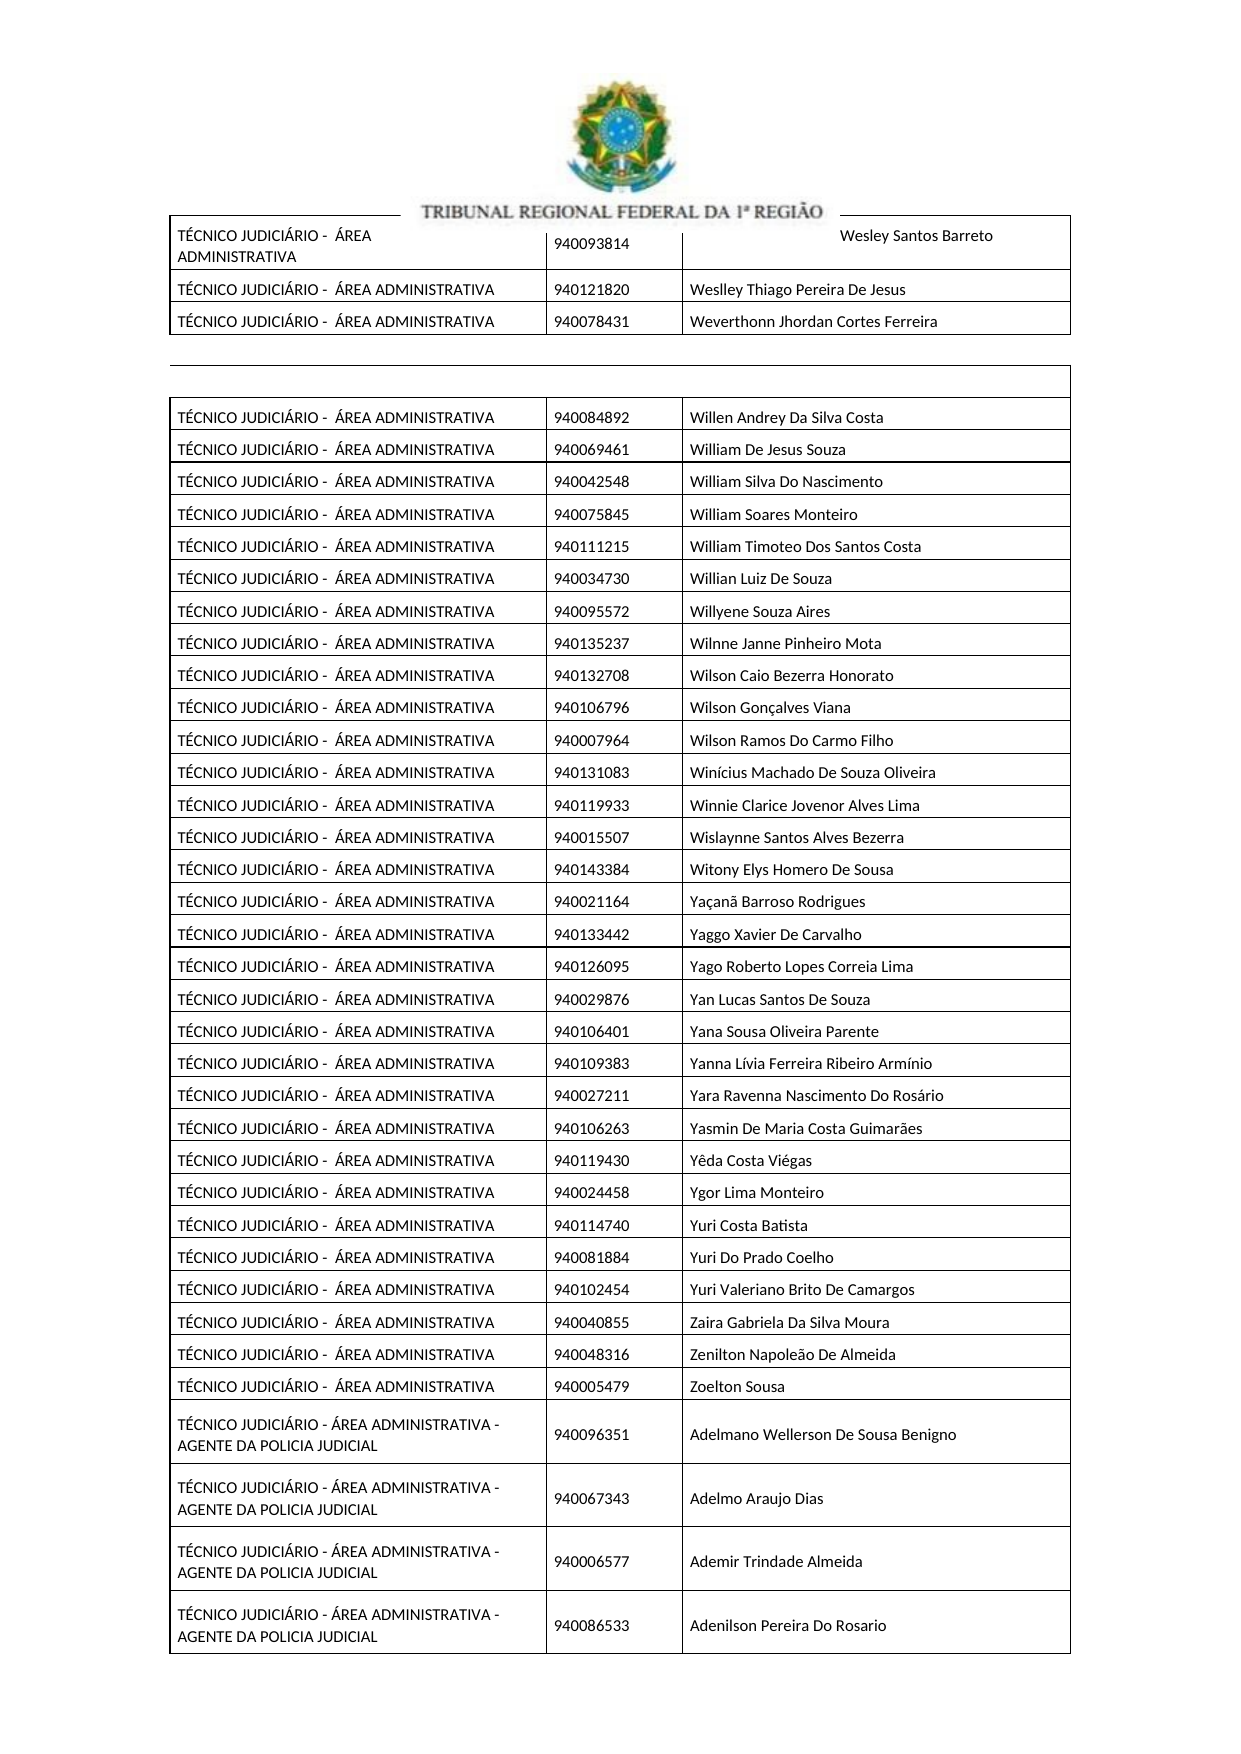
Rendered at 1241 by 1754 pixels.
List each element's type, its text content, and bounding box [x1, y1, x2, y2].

table_cell TÉCNICO JUDICIÁRIO - ÁREA ADMINISTRATIVA [171, 1109, 546, 1140]
table_cell 940135237 [547, 624, 682, 655]
table_header INSCRIÇÃO [546, 366, 683, 397]
table_cell 940131083 [547, 754, 682, 785]
table_cell Yaggo Xavier De Carvalho [683, 915, 1070, 946]
table_cell TÉCNICO JUDICIÁRIO - ÁREA ADMINISTRATIVA [171, 1271, 546, 1302]
table_cell 940121820 [547, 270, 682, 301]
table_cell 940102454 [547, 1271, 682, 1302]
table_cell TÉCNICO JUDICIÁRIO - ÁREA ADMINISTRATIVA [171, 656, 546, 688]
table_cell Yuri Costa Batista [683, 1206, 1070, 1237]
table_cell Willen Andrey Da Silva Costa [683, 398, 1070, 429]
table_cell Zaira Gabriela Da Silva Moura [683, 1303, 1070, 1334]
table_cell TÉCNICO JUDICIÁRIO - ÁREA ADMINISTRATIVA [171, 786, 546, 817]
table_cell TÉCNICO JUDICIÁRIO - ÁREA ADMINISTRATIVA - AGENTE DA POLICIA JUDICIAL [171, 1591, 546, 1653]
table_cell TÉCNICO JUDICIÁRIO - ÁREA ADMINISTRATIVA [171, 1238, 546, 1269]
table_cell Yara Ravenna Nascimento Do Rosário [683, 1077, 1070, 1108]
table_cell Winnie Clarice Jovenor Alves Lima [683, 786, 1070, 817]
table_cell TÉCNICO JUDICIÁRIO - ÁREA ADMINISTRATIVA - AGENTE DA POLICIA JUDICIAL [171, 1464, 546, 1526]
table_cell Willian Luiz De Souza [683, 560, 1070, 591]
table_cell TÉCNICO JUDICIÁRIO - ÁREA ADMINISTRATIVA [171, 1174, 546, 1205]
table_cell Winícius Machado De Souza Oliveira [683, 754, 1070, 785]
table_cell 940007964 [547, 721, 682, 752]
table_cell Wislaynne Santos Alves Bezerra [683, 818, 1070, 849]
table_cell Yan Lucas Santos De Souza [683, 980, 1070, 1011]
table_cell TÉCNICO JUDICIÁRIO - ÁREA ADMINISTRATIVA [171, 1077, 546, 1108]
table_cell Yasmin De Maria Costa Guimarães [683, 1109, 1070, 1140]
table_cell Zoelton Sousa [683, 1368, 1070, 1399]
table_cell 940040855 [547, 1303, 682, 1334]
table_cell Wilson Caio Bezerra Honorato [683, 656, 1070, 688]
table_cell Yuri Do Prado Coelho [683, 1238, 1070, 1269]
table_cell 940067343 [547, 1464, 682, 1526]
table_cell 940006577 [547, 1527, 682, 1589]
table_cell TÉCNICO JUDICIÁRIO - ÁREA ADMINISTRATIVA [171, 1044, 546, 1076]
table_cell Yanna Lívia Ferreira Ribeiro Armínio [683, 1044, 1070, 1076]
table_cell TÉCNICO JUDICIÁRIO - ÁREA ADMINISTRATIVA [171, 270, 546, 301]
table_cell TÉCNICO JUDICIÁRIO - ÁREA ADMINISTRATIVA [171, 463, 546, 494]
table_cell 940081884 [547, 1238, 682, 1269]
table_cell Yêda Costa Viégas [683, 1141, 1070, 1173]
table_cell Wilson Ramos Do Carmo Filho [683, 721, 1070, 752]
table_cell TÉCNICO JUDICIÁRIO - ÁREA ADMINISTRATIVA [171, 430, 546, 461]
table_cell TÉCNICO JUDICIÁRIO - ÁREA ADMINISTRATIVA [171, 624, 546, 655]
table_cell 940119430 [547, 1141, 682, 1173]
table_cell 940119933 [547, 786, 682, 817]
table_cell William Silva Do Nascimento [683, 463, 1070, 494]
table_cell 940132708 [547, 656, 682, 688]
table_cell Ygor Lima Monteiro [683, 1174, 1070, 1205]
table_cell 940106796 [547, 689, 682, 720]
table_cell Witony Elys Homero De Sousa [683, 850, 1070, 882]
table_cell TÉCNICO JUDICIÁRIO - ÁREA ADMINISTRATIVA [171, 398, 546, 429]
table_cell 940005479 [547, 1368, 682, 1399]
table_header CARGO [170, 366, 546, 397]
table_cell TÉCNICO JUDICIÁRIO - ÁREA ADMINISTRATIVA [171, 1303, 546, 1334]
table_cell TÉCNICO JUDICIÁRIO - ÁREA ADMINISTRATIVA [171, 818, 546, 849]
table_cell Yana Sousa Oliveira Parente [683, 1012, 1070, 1043]
table_cell Yago Roberto Lopes Correia Lima [683, 948, 1070, 979]
table_cell Adelmo Araujo Dias [683, 1464, 1070, 1526]
table_cell TÉCNICO JUDICIÁRIO - ÁREA ADMINISTRATIVA [171, 754, 546, 785]
table_cell Adelmano Wellerson De Sousa Benigno [683, 1400, 1070, 1462]
table_cell Yaçanã Barroso Rodrigues [683, 883, 1070, 914]
table_cell TÉCNICO JUDICIÁRIO - ÁREA ADMINISTRATIVA [171, 980, 546, 1011]
table_cell 940096351 [547, 1400, 682, 1462]
table_cell 940143384 [547, 850, 682, 882]
table_cell TÉCNICO JUDICIÁRIO - ÁREA ADMINISTRATIVA [171, 1206, 546, 1237]
table_cell TÉCNICO JUDICIÁRIO - ÁREA ADMINISTRATIVA [171, 302, 546, 334]
table_cell TÉCNICO JUDICIÁRIO - ÁREA ADMINISTRATIVA [171, 850, 546, 882]
table_cell 940048316 [547, 1335, 682, 1367]
table_cell Wilson Gonçalves Viana [683, 689, 1070, 720]
table_cell 940029876 [547, 980, 682, 1011]
table_cell 940024458 [547, 1174, 682, 1205]
table_cell TÉCNICO JUDICIÁRIO - ÁREA ADMINISTRATIVA [171, 1335, 546, 1367]
table_cell 940015507 [547, 818, 682, 849]
table_cell Weslley Thiago Pereira De Jesus [683, 270, 1070, 301]
table_cell 940126095 [547, 948, 682, 979]
table_cell 940133442 [547, 915, 682, 946]
table_cell TÉCNICO JUDICIÁRIO - ÁREA ADMINISTRATIVA [171, 883, 546, 914]
table_header NOME [683, 366, 1070, 397]
table_cell Wilnne Janne Pinheiro Mota [683, 624, 1070, 655]
table_cell 940114740 [547, 1206, 682, 1237]
table_cell 940084892 [547, 398, 682, 429]
table_cell TÉCNICO JUDICIÁRIO - ÁREA ADMINISTRATIVA [171, 216, 546, 269]
table_cell TÉCNICO JUDICIÁRIO - ÁREA ADMINISTRATIVA - AGENTE DA POLICIA JUDICIAL [171, 1527, 546, 1589]
table_cell TÉCNICO JUDICIÁRIO - ÁREA ADMINISTRATIVA - AGENTE DA POLICIA JUDICIAL [171, 1400, 546, 1462]
table_cell Adenilson Pereira Do Rosario [683, 1591, 1070, 1653]
table_cell 940106401 [547, 1012, 682, 1043]
table_cell TÉCNICO JUDICIÁRIO - ÁREA ADMINISTRATIVA [171, 592, 546, 623]
table_cell TÉCNICO JUDICIÁRIO - ÁREA ADMINISTRATIVA [171, 1368, 546, 1399]
table_cell 940021164 [547, 883, 682, 914]
table_cell 940086533 [547, 1591, 682, 1653]
table_cell 940078431 [547, 302, 682, 334]
table_cell Yuri Valeriano Brito De Camargos [683, 1271, 1070, 1302]
table_cell Ademir Trindade Almeida [683, 1527, 1070, 1589]
table_cell 940034730 [547, 560, 682, 591]
table_cell Zenilton Napoleão De Almeida [683, 1335, 1070, 1367]
table_cell TÉCNICO JUDICIÁRIO - ÁREA ADMINISTRATIVA [171, 1012, 546, 1043]
table_cell 940075845 [547, 495, 682, 526]
table_cell William Soares Monteiro [683, 495, 1070, 526]
table_cell Willyene Souza Aires [683, 592, 1070, 623]
table_cell 940069461 [547, 430, 682, 461]
table_cell 940093814 [547, 233, 682, 269]
table_cell Weverthonn Jhordan Cortes Ferreira [683, 302, 1070, 334]
table_cell 940111215 [547, 527, 682, 558]
table_cell TÉCNICO JUDICIÁRIO - ÁREA ADMINISTRATIVA [171, 915, 546, 946]
table_cell 940027211 [547, 1077, 682, 1108]
table_cell TÉCNICO JUDICIÁRIO - ÁREA ADMINISTRATIVA [171, 1141, 546, 1173]
table_cell 940109383 [547, 1044, 682, 1076]
table_cell 940095572 [547, 592, 682, 623]
table_cell TÉCNICO JUDICIÁRIO - ÁREA ADMINISTRATIVA [171, 721, 546, 752]
table_cell TÉCNICO JUDICIÁRIO - ÁREA ADMINISTRATIVA [171, 495, 546, 526]
table_cell TÉCNICO JUDICIÁRIO - ÁREA ADMINISTRATIVA [171, 689, 546, 720]
table_cell William Timoteo Dos Santos Costa [683, 527, 1070, 558]
table_cell TÉCNICO JUDICIÁRIO - ÁREA ADMINISTRATIVA [171, 948, 546, 979]
table_cell William De Jesus Souza [683, 430, 1070, 461]
table_cell TÉCNICO JUDICIÁRIO - ÁREA ADMINISTRATIVA [171, 527, 546, 558]
table_cell 940042548 [547, 463, 682, 494]
table_cell 940106263 [547, 1109, 682, 1140]
table_cell TÉCNICO JUDICIÁRIO - ÁREA ADMINISTRATIVA [171, 560, 546, 591]
table_cell Wesley Santos Barreto [683, 216, 1070, 269]
